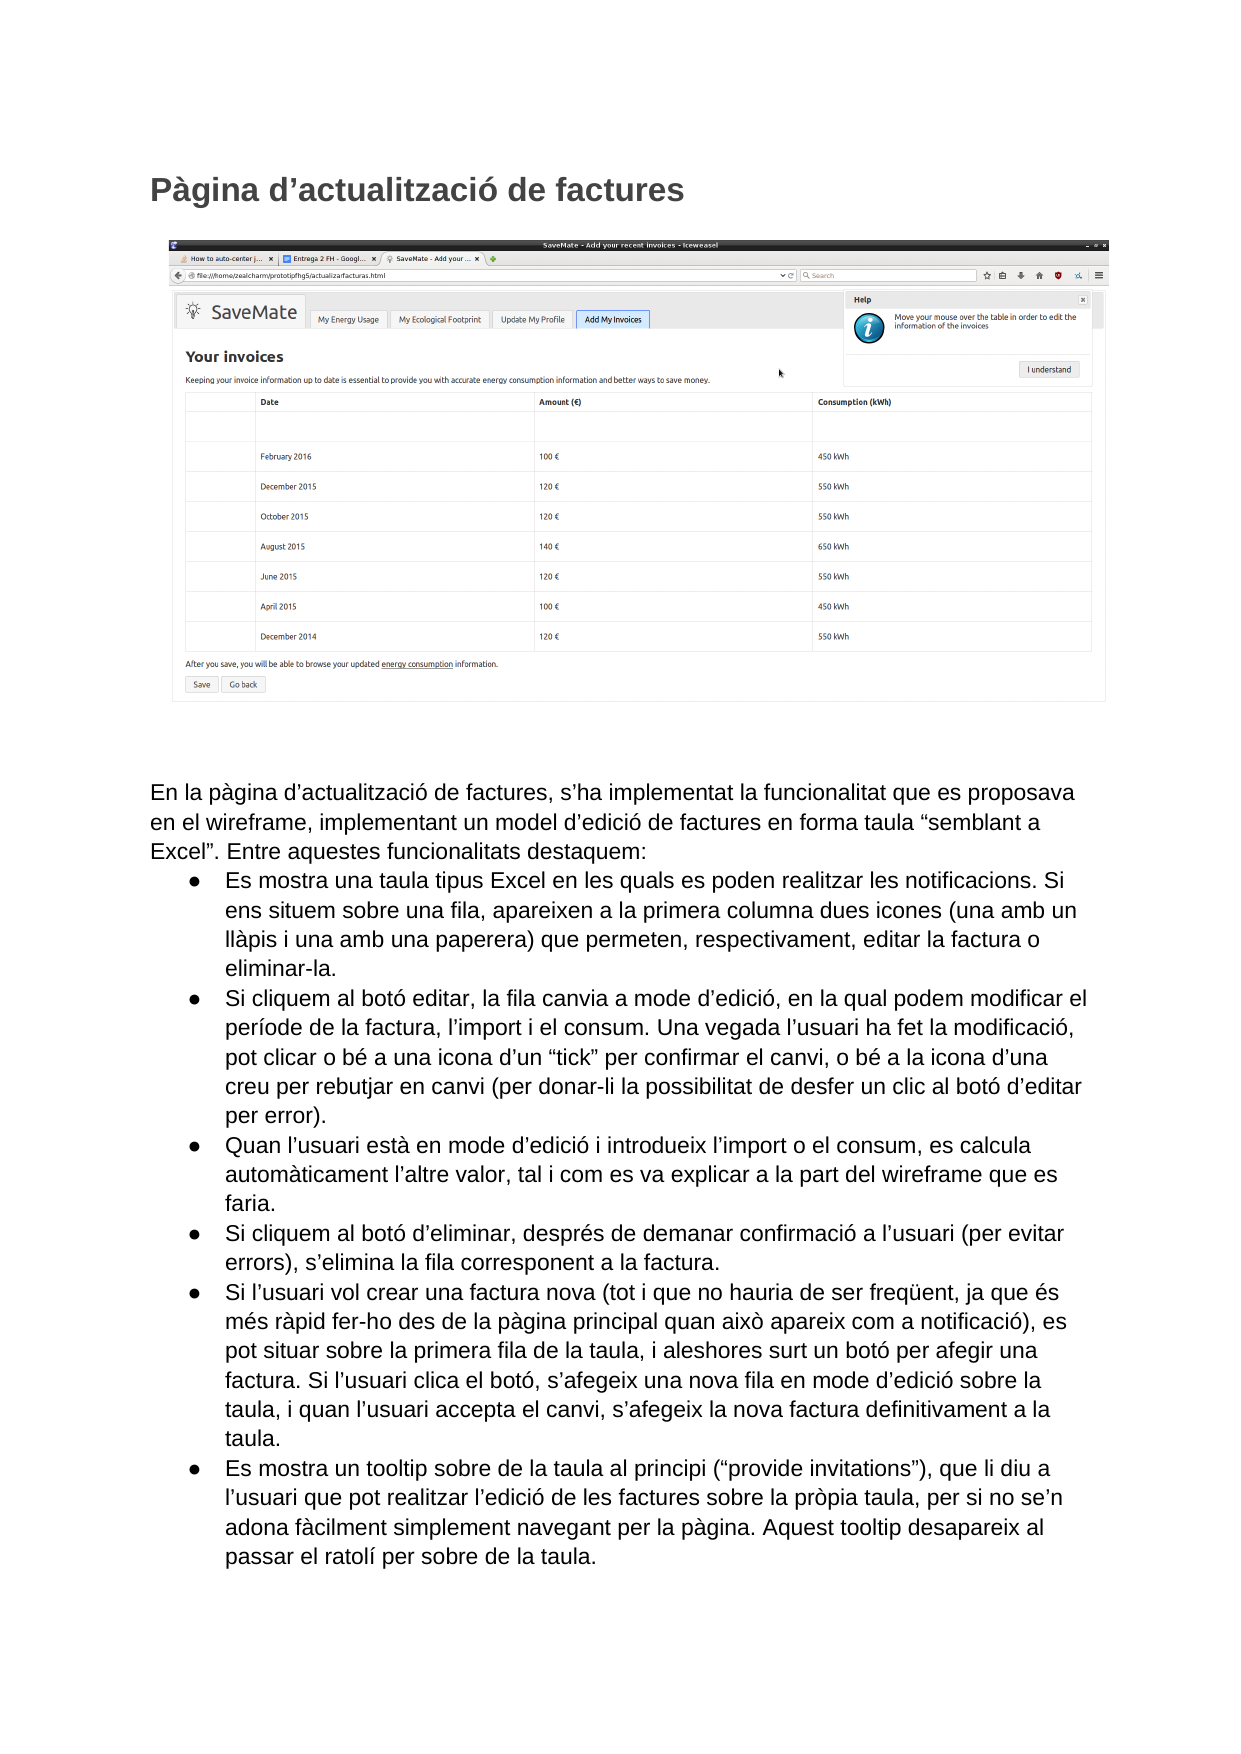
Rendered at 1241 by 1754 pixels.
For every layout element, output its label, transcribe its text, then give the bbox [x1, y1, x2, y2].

list Si l’usuari vol crear una factura nova (tot i que no hauria de ser freqüent, ja que és més ràpid fer-ho des de la pàgina principal quan això apareix com a notificació), es pot situar sobre la primera fila de la taula, i aleshores surt un botó per afegir una factura. Si l’usuari clica el botó, s’afegeix una nova fila en mode d’edició sobre la taula, i quan l’usuari accepta el canvi, s’afegeix la nova factura definitivament a la taula. [187, 1279, 1091, 1452]
subtitle Pàgina d’actualització de factures [150, 171, 1091, 208]
list Quan l’usuari està en mode d’edició i introdueix l’import o el consum, es calcula automàticament l’altre valor, tal i com es va explicar a la part del wireframe que es faria. [187, 1132, 1091, 1217]
picture [168, 240, 1109, 758]
list Es mostra un tooltip sobre de la taula al principi (“provide invitations”), que li diu a l’usuari que pot realitzar l’edició de les factures sobre la pròpia taula, per si no se’n adona fàcilment simplement navegant per la pàgina. Aquest tooltip desapareix al passar el ratolí per sobre de la taula. [187, 1456, 1091, 1569]
list Si cliquem al botó editar, la fila canvia a mode d’edició, en la qual podem modificar el període de la factura, l’import i el consum. Una vegada l’usuari ha fet la modificació, pot clicar o bé a una icona d’un “tick” per confirmar el canvi, o bé a la icona d’una creu per rebutjar en canvi (per donar-li la possibilitat de desfer un clic al botó d’editar per error). [187, 986, 1091, 1129]
list Es mostra una taula tipus Excel en les quals es poden realitzar les notificacions. Si ens situem sobre una fila, apareixen a la primera columna dues icones (una amb un llàpis i una amb una paperera) que permeten, respectivament, editar la factura o eliminar-la. [187, 868, 1091, 982]
text En la pàgina d’actualització de factures, s’ha implementat la funcionalitat que es proposava en el wireframe, implementant un model d’edició de factures en forma taula “semblant a Excel”. Entre aquestes funcionalitats destaquem: [150, 780, 1091, 864]
list Si cliquem al botó d’eliminar, després de demanar confirmació a l’usuari (per evitar errors), s’elimina la fila corresponent a la factura. [187, 1221, 1091, 1276]
